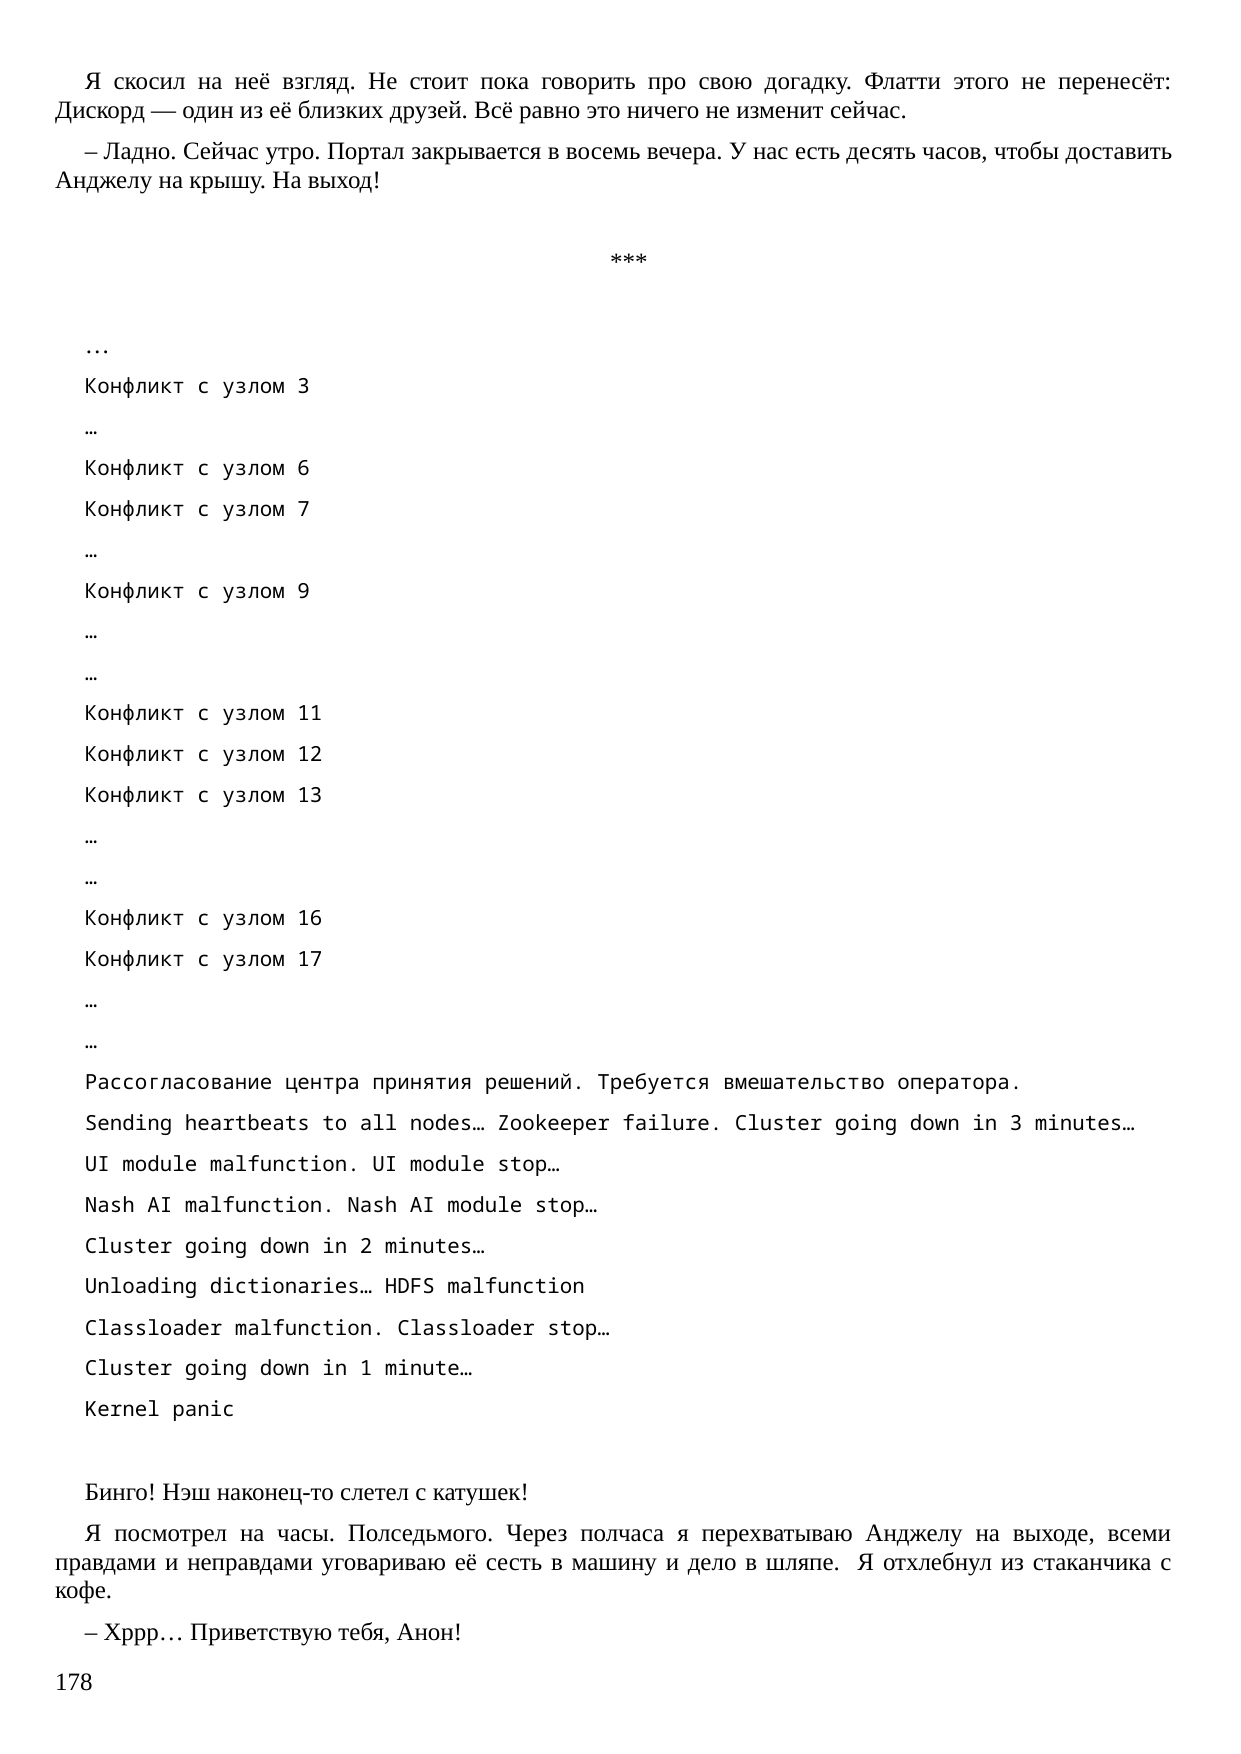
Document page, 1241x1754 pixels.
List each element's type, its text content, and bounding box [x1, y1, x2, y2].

text … [55, 985, 1173, 1013]
text … [55, 862, 1173, 891]
text Конфликт с узлом 11 [55, 698, 1173, 727]
text … [55, 330, 1173, 358]
text … [55, 1026, 1173, 1054]
text Конфликт с узлом 3 [55, 371, 1173, 399]
text UI module malfunction. UI module stop… [55, 1149, 1173, 1177]
text *** [55, 247, 1173, 276]
text Kernel panic [55, 1394, 1173, 1423]
text Конфликт с узлом 13 [55, 780, 1173, 809]
text – Хррр… Приветствую тебя, Анон! [55, 1617, 1173, 1645]
text Cluster going down in 2 minutes… [55, 1231, 1173, 1259]
text Конфликт с узлом 9 [55, 576, 1173, 604]
text … [55, 658, 1173, 686]
text – Ладно. Сейчас утро. Портал закрывается в восемь вечера. У нас есть десять часов, чтобы доставить Анджелу на крышу. На выход! [55, 136, 1173, 193]
text Cluster going down in 1 minute… [55, 1353, 1173, 1382]
text Nash AI malfunction. Nash AI module stop… [55, 1190, 1173, 1218]
text Рассогласование центра принятия решений. Требуется вмешательство оператора. [55, 1067, 1173, 1095]
text … [55, 535, 1173, 563]
text Конфликт с узлом 12 [55, 739, 1173, 768]
text Classloader malfunction. Classloader stop… [55, 1313, 1173, 1341]
text Конфликт с узлом 6 [55, 453, 1173, 481]
text Бинго! Нэш наконец-то слетел с катушек! [55, 1477, 1173, 1505]
text Конфликт с узлом 7 [55, 494, 1173, 522]
text Я посмотрел на часы. Полседьмого. Через полчаса я перехватываю Анджелу на выходе, всеми правдами и неправдами уговариваю её сесть в машину и дело в шляпе. Я отхлебнул из стаканчика с кофе. [55, 1518, 1173, 1604]
text … [55, 821, 1173, 850]
text … [55, 617, 1173, 645]
text Unloading dictionaries… HDFS malfunction [55, 1272, 1173, 1300]
text Я скосил на неё взгляд. Не стоит пока говорить про свою догадку. Флатти этого не перенесёт: Дискорд — один из её близких друзей. Всё равно это ничего не изменит сейчас. [55, 66, 1173, 123]
text Конфликт с узлом 17 [55, 944, 1173, 973]
text … [55, 412, 1173, 440]
text Конфликт с узлом 16 [55, 903, 1173, 932]
text Sending heartbeats to all nodes… Zookeeper failure. Cluster going down in 3 minutes… [55, 1108, 1173, 1136]
